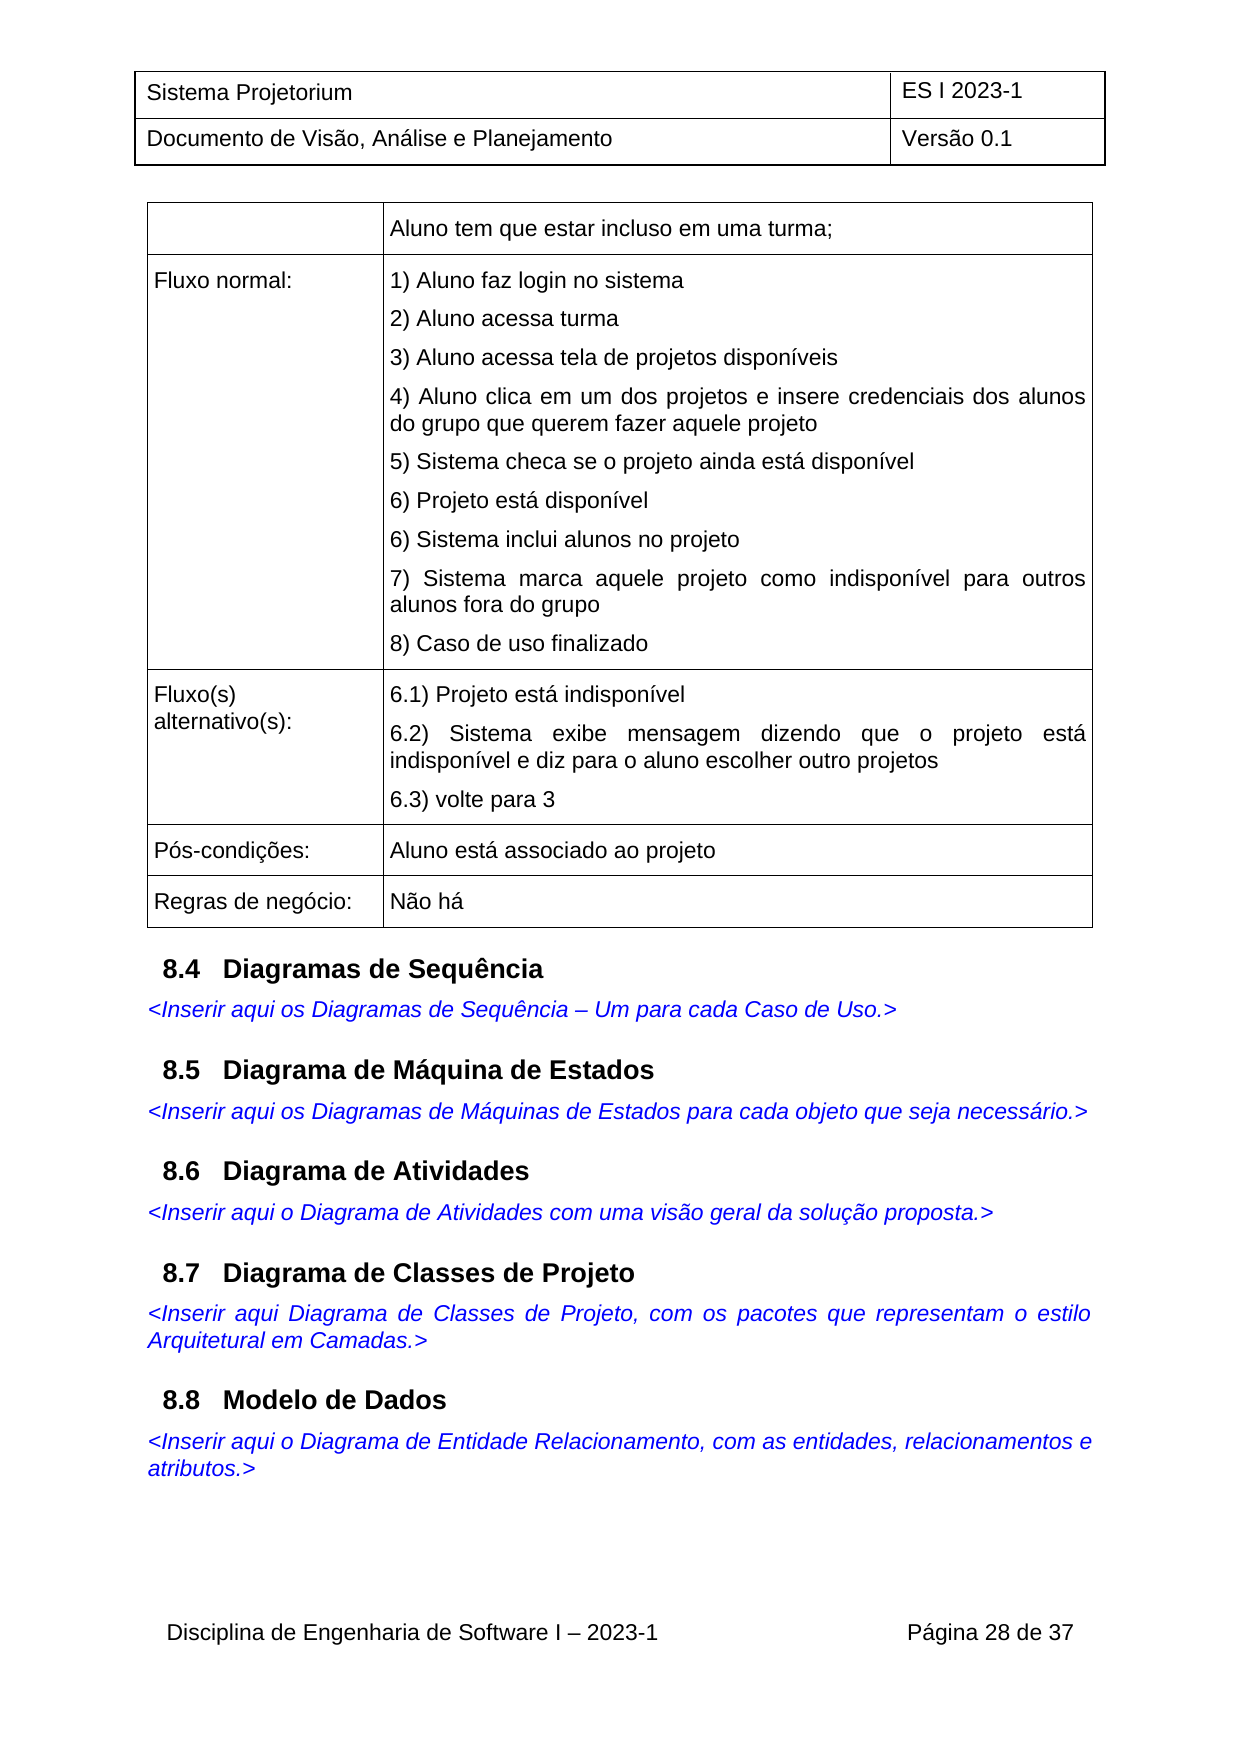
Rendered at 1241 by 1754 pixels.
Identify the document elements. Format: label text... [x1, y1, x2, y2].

table_cell [148, 203, 383, 253]
table_cell 6.1) Projeto está indisponível 6.2) Sistema exibe mensagem dizendo que o projeto está indisponível e diz para o aluno escolher outro projetos 6.3) volte para 3 [384, 670, 1092, 824]
table_cell Fluxo(s) alternativo(s): [148, 670, 383, 824]
subtitle Modelo de Dados [162, 1384, 1092, 1416]
subtitle Diagrama de Máquina de Estados [162, 1054, 1092, 1085]
text <Inserir aqui os Diagramas de Máquinas de Estados para cada objeto que seja necessário.> [148, 1098, 1092, 1124]
table_cell Pós-condições: [148, 825, 383, 875]
text <Inserir aqui o Diagrama de Atividades com uma visão geral da solução proposta.> [148, 1199, 1092, 1225]
table_cell Aluno está associado ao projeto [384, 825, 1092, 875]
subtitle Diagrama de Atividades [162, 1155, 1092, 1187]
table_cell Não há [384, 876, 1092, 927]
text <Inserir aqui os Diagramas de Sequência – Um para cada Caso de Uso.> [148, 996, 1092, 1023]
table_cell Aluno tem que estar incluso em uma turma; [384, 203, 1092, 253]
table_cell 1) Aluno faz login no sistema 2) Aluno acessa turma 3) Aluno acessa tela de projetos disponíveis 4) Aluno clica em um dos projetos e insere credenciais dos alunos do grupo que querem fazer aquele projeto 5) Sistema checa se o projeto ainda está disponível 6) Projeto está disponível 6) Sistema inclui alunos no projeto 7) Sistema marca aquele projeto como indisponível para outros alunos fora do grupo 8) Caso de uso finalizado [384, 255, 1092, 668]
text <Inserir aqui o Diagrama de Entidade Relacionamento, com as entidades, relacionamentos e atributos.> [148, 1428, 1092, 1481]
table_cell Fluxo normal: [148, 255, 383, 668]
text <Inserir aqui Diagrama de Classes de Projeto, com os pacotes que representam o estilo Arquitetural em Camadas.> [148, 1300, 1092, 1353]
table_cell Regras de negócio: [148, 876, 383, 927]
subtitle Diagramas de Sequência [162, 953, 1092, 984]
subtitle Diagrama de Classes de Projeto [162, 1257, 1092, 1288]
